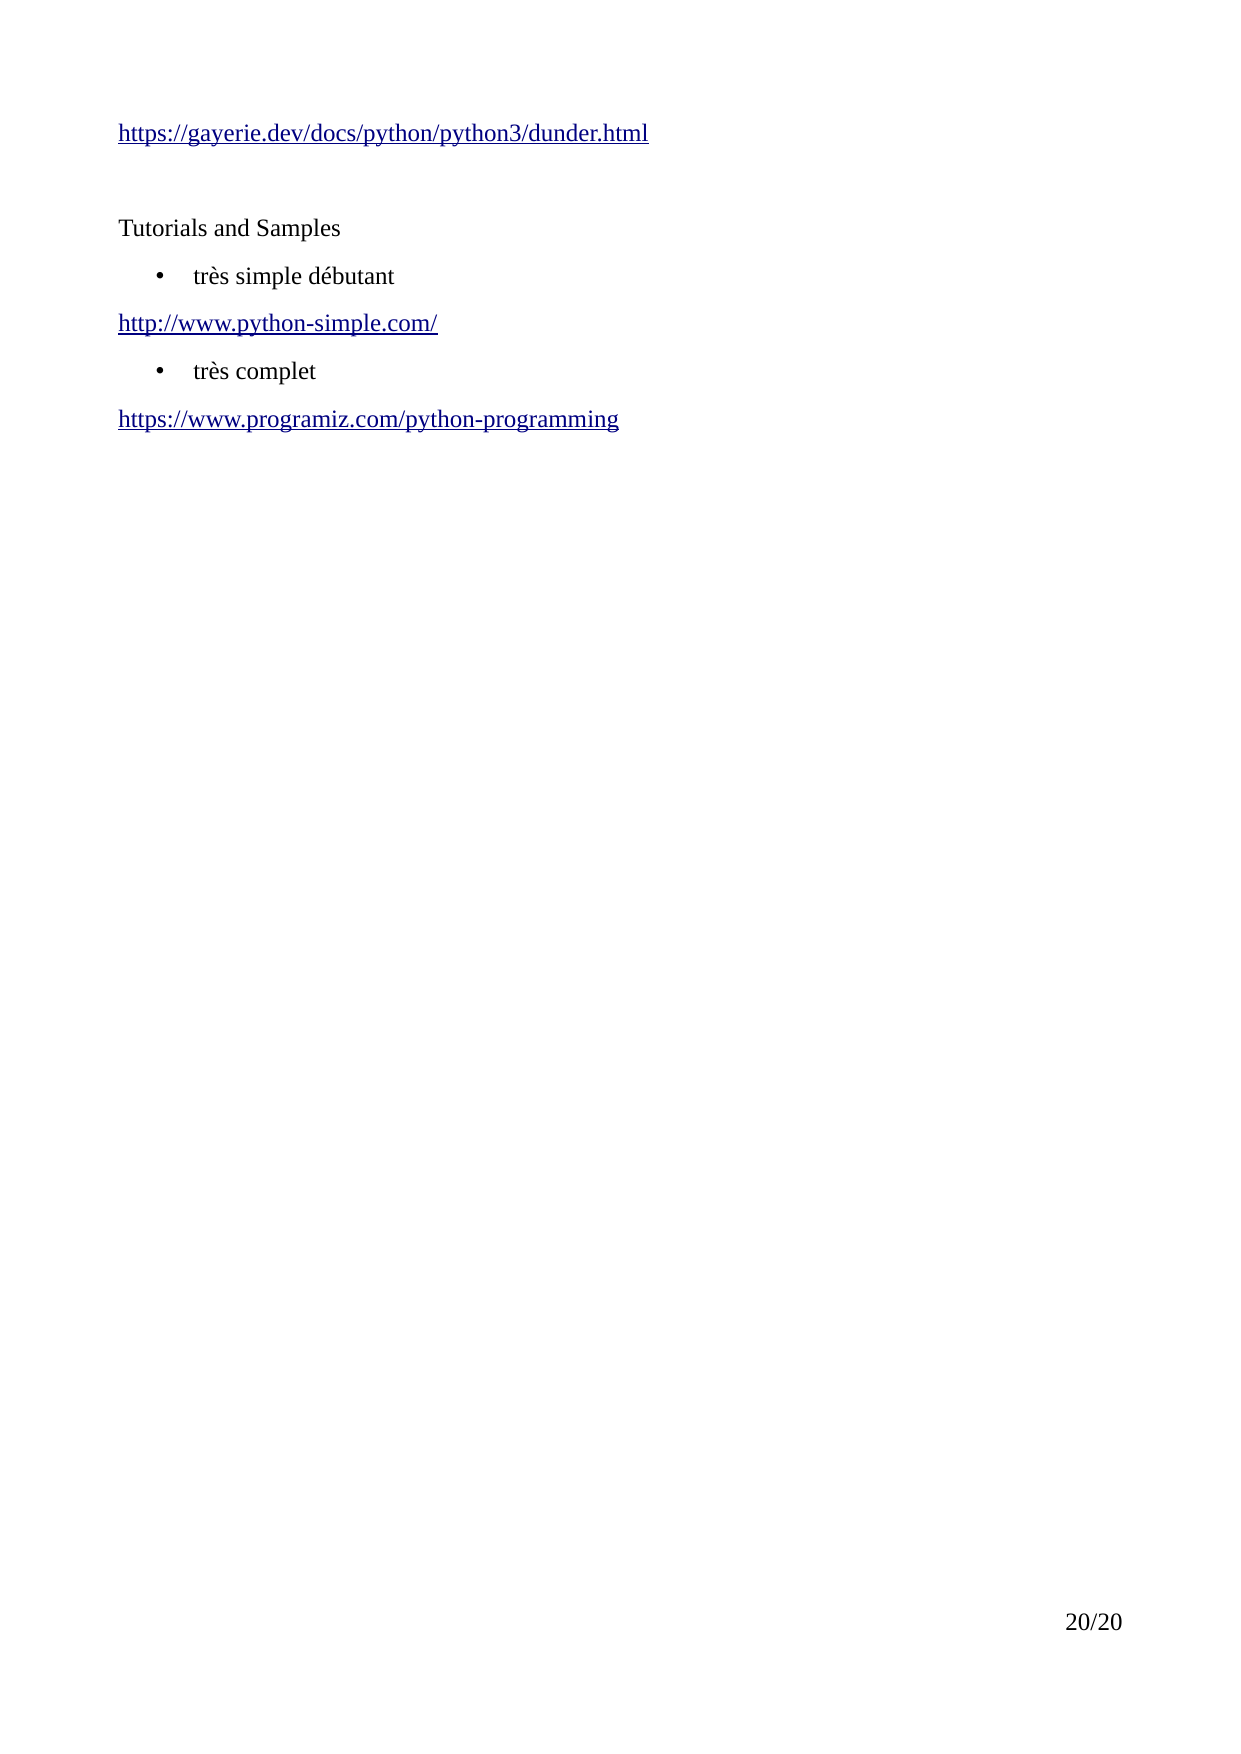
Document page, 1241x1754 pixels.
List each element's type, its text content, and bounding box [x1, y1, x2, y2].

text https://www.programiz.com/python-programming [118, 404, 1122, 432]
text https://gayerie.dev/docs/python/python3/dunder.html [118, 118, 1122, 147]
text Tutorials and Samples [118, 213, 1122, 242]
list très complet [156, 356, 1122, 385]
text http://www.python-simple.com/ [118, 308, 1122, 337]
list très simple débutant [156, 261, 1122, 290]
